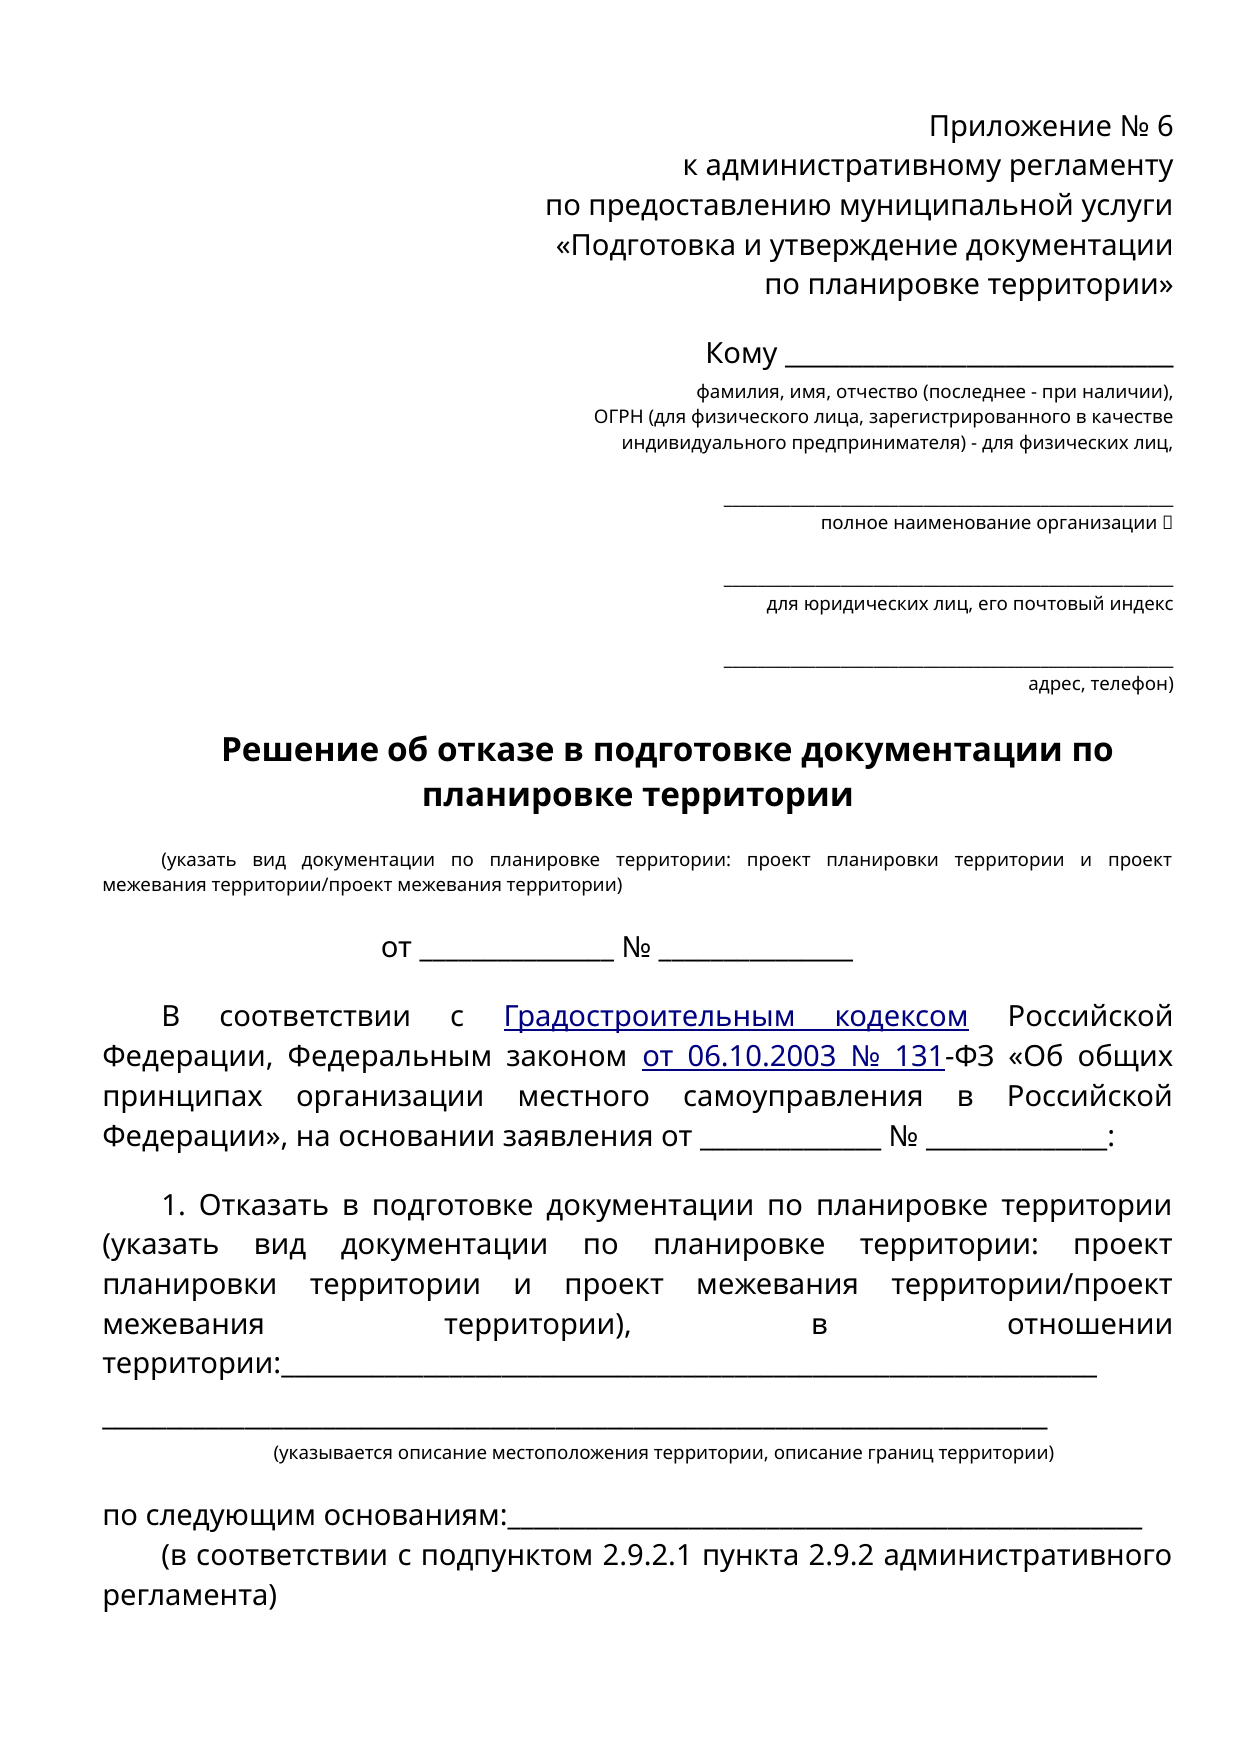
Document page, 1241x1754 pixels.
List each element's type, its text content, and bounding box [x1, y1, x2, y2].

text для юридических лиц, его почтовый индекс [397, 590, 1173, 616]
text по следующим основаниям:_________________________________________________ [102, 1494, 1173, 1534]
text фамилия, имя, отчество (последнее - при наличии), [397, 378, 1173, 404]
text ОГРН (для физического лица, зарегистрированного в качестве [397, 404, 1173, 429]
text полное наименование организации  [397, 510, 1173, 535]
text (указать вид документации по планировке территории: проект планировки территории и проект межевания территории/проект межевания территории) [102, 846, 1173, 897]
text от _______________ № _______________ [102, 927, 1173, 966]
text ______________________________________________________ [397, 484, 1173, 510]
text Кому ______________________________ [397, 333, 1173, 372]
text «Подготовка и утверждение документации [102, 224, 1173, 263]
text к административному регламенту [102, 144, 1173, 184]
text ______________________________________________________ [397, 565, 1173, 590]
text адрес, телефон) [397, 671, 1173, 696]
text (указывается описание местоположения территории, описание границ территории) [102, 1439, 1173, 1465]
text _________________________________________________________________________ [102, 1394, 1173, 1434]
text (в соответствии с подпунктом 2.9.2.1 пункта 2.9.2 административного регламента) [102, 1534, 1173, 1613]
text индивидуального предпринимателя) - для физических лиц, [397, 429, 1173, 455]
text по планировке территории» [102, 263, 1173, 303]
text В соответствии с Градостроительным кодексом Российской Федерации, Федеральным законом от 06.10.2003 № 131-ФЗ «Об общих принципах организации местного самоуправления в Российской Федерации», на основании заявления от ______________ № ______________: [102, 996, 1173, 1154]
text ______________________________________________________ [397, 645, 1173, 671]
text по предоставлению муниципальной услуги [102, 184, 1173, 224]
text Решение об отказе в подготовке документации по планировке территории [102, 726, 1173, 817]
text 1. Отказать в подготовке документации по планировке территории (указать вид документации по планировке территории: проект планировки территории и проект межевания территории/проект межевания территории), в отношении территории:_______________________________________________________________ [102, 1184, 1173, 1382]
text Приложение № 6 [102, 105, 1173, 144]
